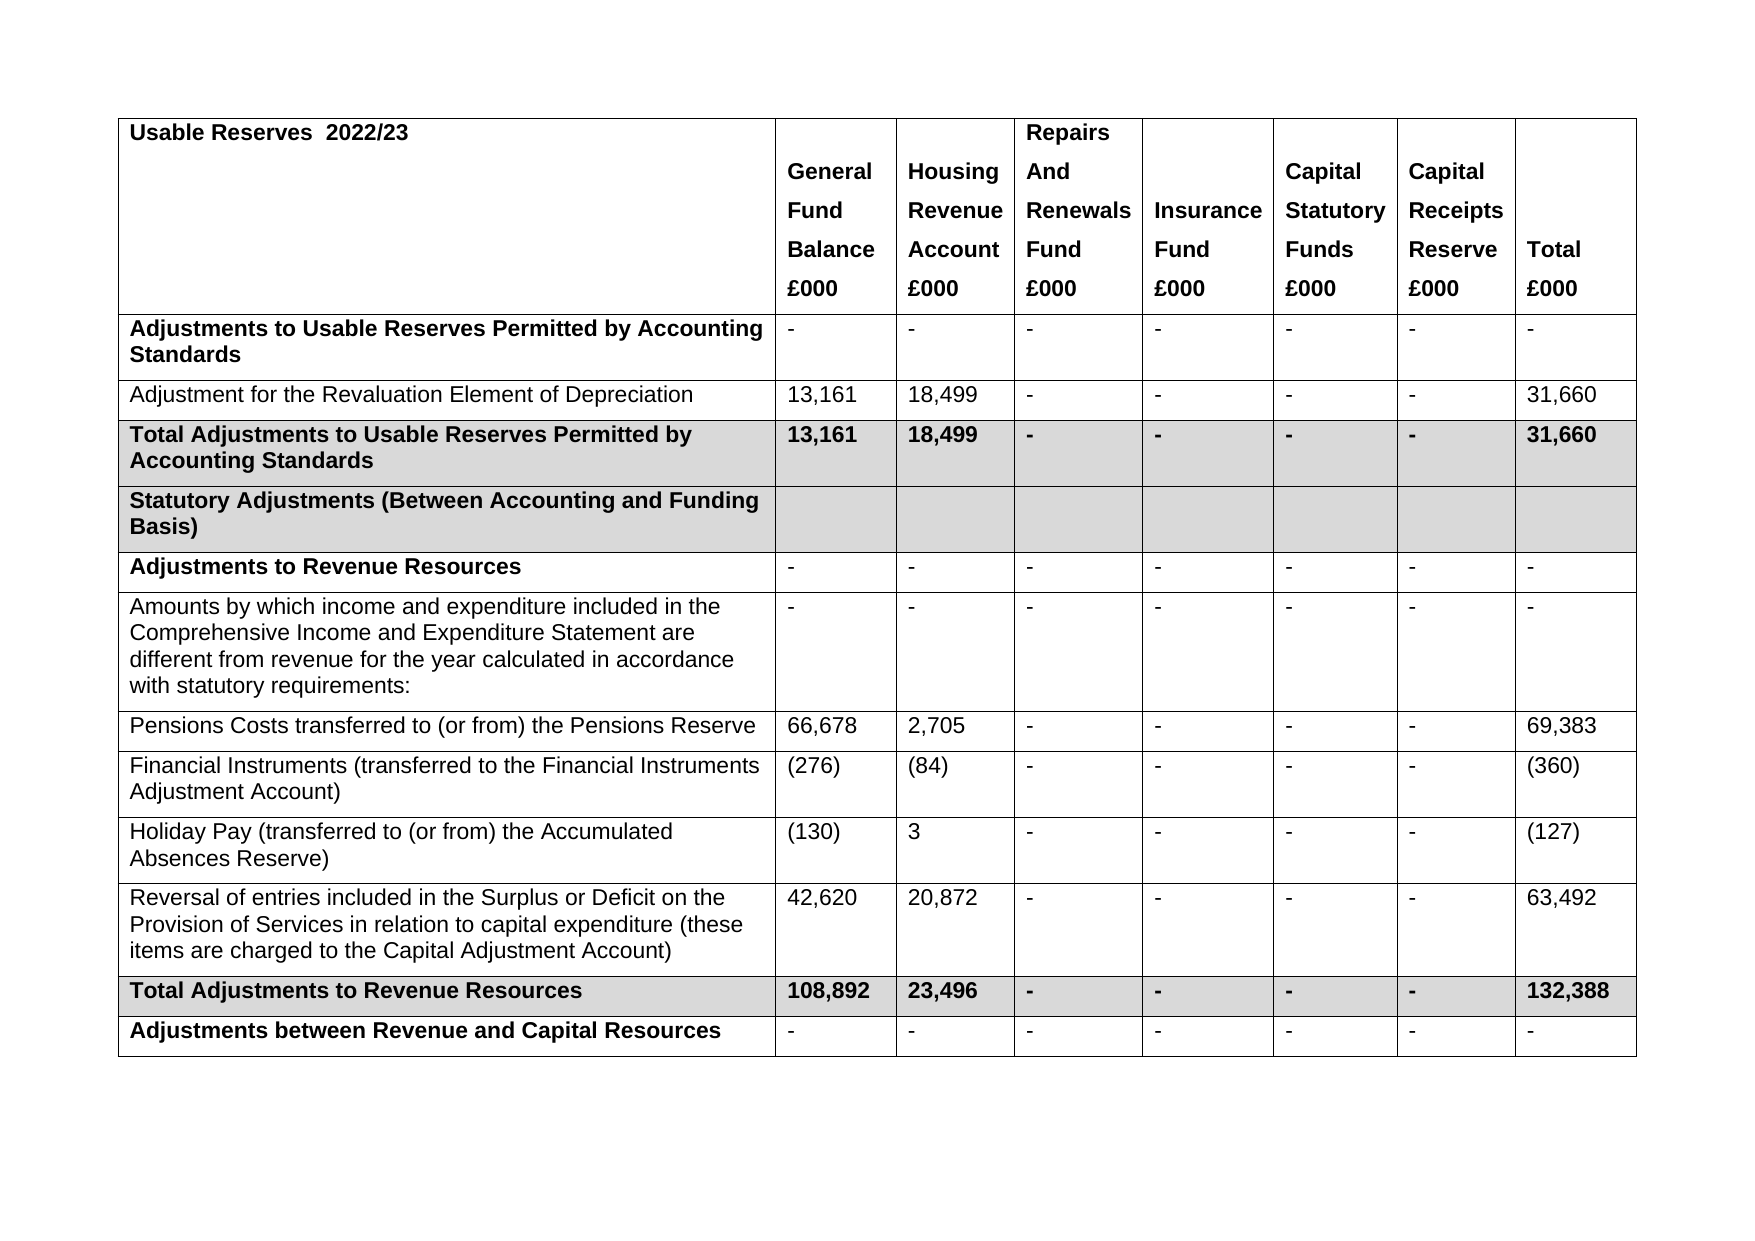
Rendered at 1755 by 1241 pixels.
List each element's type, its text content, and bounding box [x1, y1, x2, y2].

table_cell 31,660 [1516, 381, 1636, 419]
table_cell - [1398, 712, 1515, 751]
table_cell - [1015, 884, 1142, 976]
table_cell - [1015, 752, 1142, 817]
table_cell - [1015, 381, 1142, 419]
table_cell 23,496 [897, 977, 1014, 1016]
table_cell - [897, 593, 1014, 711]
table_cell - [1398, 381, 1515, 419]
table_cell Total Adjustments to Revenue Resources [119, 977, 775, 1016]
table_cell 31,660 [1516, 421, 1636, 486]
table_cell - [897, 315, 1014, 380]
table_cell 13,161 [776, 421, 896, 486]
table_cell - [1015, 1017, 1142, 1056]
table_cell - [776, 315, 896, 380]
table_cell - [1015, 421, 1142, 486]
table_cell - [776, 1017, 896, 1056]
table_cell - [1143, 712, 1273, 751]
table_cell 13,161 [776, 381, 896, 419]
table_header General Fund Balance £000 [776, 119, 896, 313]
table_cell - [1274, 315, 1397, 380]
table_cell - [1274, 421, 1397, 486]
table_cell - [1274, 712, 1397, 751]
table_cell [897, 487, 1014, 552]
table_cell 132,388 [1516, 977, 1636, 1016]
table_header Usable Reserves 2022/23 [119, 119, 775, 313]
table_cell [1274, 487, 1397, 552]
table_cell - [1516, 315, 1636, 380]
table_cell - [1143, 884, 1273, 976]
table_header Capital Receipts Reserve £000 [1398, 119, 1515, 313]
table_cell 63,492 [1516, 884, 1636, 976]
table_cell 18,499 [897, 381, 1014, 419]
table_cell - [1398, 977, 1515, 1016]
table_cell - [1274, 977, 1397, 1016]
table_cell [1398, 487, 1515, 552]
table_cell - [1516, 1017, 1636, 1056]
table_cell - [1015, 712, 1142, 751]
table_cell 108,892 [776, 977, 896, 1016]
table_header Housing Revenue Account £000 [897, 119, 1014, 313]
table_cell - [1398, 818, 1515, 883]
table_cell - [1398, 593, 1515, 711]
table_header Insurance Fund £000 [1143, 119, 1273, 313]
table_cell - [1143, 818, 1273, 883]
table_cell 2,705 [897, 712, 1014, 751]
table_cell - [1274, 752, 1397, 817]
table_cell - [1398, 315, 1515, 380]
table_cell - [1015, 553, 1142, 592]
table_cell [1516, 487, 1636, 552]
table_cell - [1516, 593, 1636, 711]
table_cell - [1015, 977, 1142, 1016]
table_cell [776, 487, 896, 552]
table_cell 66,678 [776, 712, 896, 751]
table_cell Adjustments to Usable Reserves Permitted by Accounting Standards [119, 315, 775, 380]
table_cell [1143, 487, 1273, 552]
table_cell - [1274, 553, 1397, 592]
table_cell - [776, 593, 896, 711]
table_cell - [1398, 1017, 1515, 1056]
table_cell 20,872 [897, 884, 1014, 976]
table_header Total £000 [1516, 119, 1636, 313]
table_cell (276) [776, 752, 896, 817]
table_cell Statutory Adjustments (Between Accounting and Funding Basis) [119, 487, 775, 552]
table_header Capital Statutory Funds £000 [1274, 119, 1397, 313]
table_cell - [1398, 421, 1515, 486]
table_cell Adjustment for the Revaluation Element of Depreciation [119, 381, 775, 419]
table_cell Total Adjustments to Usable Reserves Permitted by Accounting Standards [119, 421, 775, 486]
table_cell - [1143, 977, 1273, 1016]
table_cell - [1274, 884, 1397, 976]
table_cell - [1516, 553, 1636, 592]
table_cell - [897, 1017, 1014, 1056]
table_cell - [897, 553, 1014, 592]
table_cell - [1143, 593, 1273, 711]
table_cell - [1143, 752, 1273, 817]
table_cell - [1015, 593, 1142, 711]
table_cell Adjustments between Revenue and Capital Resources [119, 1017, 775, 1056]
table_cell (127) [1516, 818, 1636, 883]
table_cell - [1143, 421, 1273, 486]
table_cell - [1398, 752, 1515, 817]
table_cell Holiday Pay (transferred to (or from) the Accumulated Absences Reserve) [119, 818, 775, 883]
table_cell - [1143, 553, 1273, 592]
table_cell Amounts by which income and expenditure included in the Comprehensive Income and Expenditure Statement are different from revenue for the year calculated in accordance with statutory requirements: [119, 593, 775, 711]
table_header Repairs And Renewals Fund £000 [1015, 119, 1142, 313]
table_cell - [1398, 553, 1515, 592]
table_cell Pensions Costs transferred to (or from) the Pensions Reserve [119, 712, 775, 751]
table_cell [1015, 487, 1142, 552]
table_cell - [1398, 884, 1515, 976]
table_cell 69,383 [1516, 712, 1636, 751]
table_cell - [1143, 381, 1273, 419]
table_cell (360) [1516, 752, 1636, 817]
table_cell - [1274, 1017, 1397, 1056]
table_cell Financial Instruments (transferred to the Financial Instruments Adjustment Account) [119, 752, 775, 817]
table_cell - [1274, 381, 1397, 419]
table_cell (130) [776, 818, 896, 883]
table_cell 18,499 [897, 421, 1014, 486]
table_cell Reversal of entries included in the Surplus or Deficit on the Provision of Services in relation to capital expenditure (these items are charged to the Capital Adjustment Account) [119, 884, 775, 976]
table_cell - [1015, 818, 1142, 883]
table_cell - [1143, 1017, 1273, 1056]
table_cell 42,620 [776, 884, 896, 976]
table_cell - [1274, 818, 1397, 883]
table_cell - [1274, 593, 1397, 711]
table_cell - [776, 553, 896, 592]
table_cell Adjustments to Revenue Resources [119, 553, 775, 592]
table_cell (84) [897, 752, 1014, 817]
table_cell 3 [897, 818, 1014, 883]
table_cell - [1015, 315, 1142, 380]
table_cell - [1143, 315, 1273, 380]
